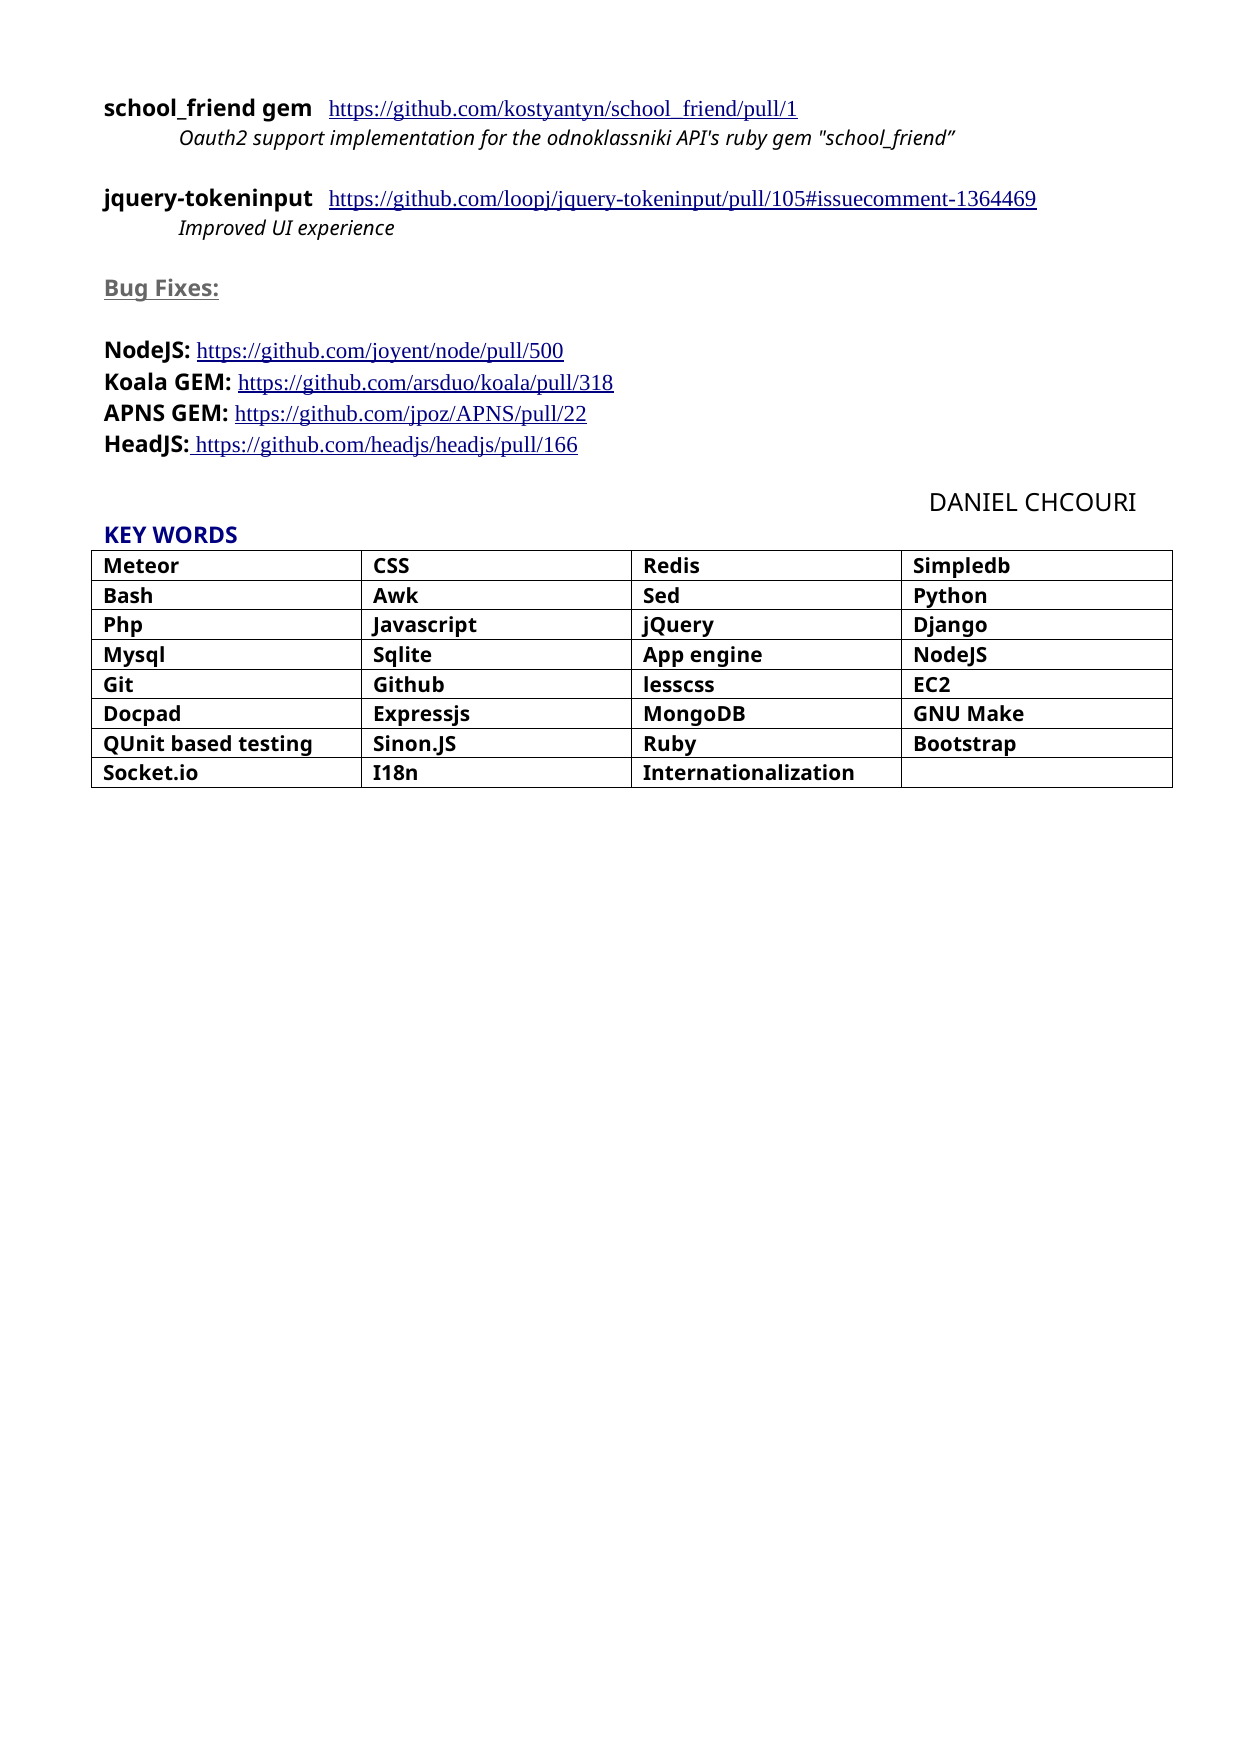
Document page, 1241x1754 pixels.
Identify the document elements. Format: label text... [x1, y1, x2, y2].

table_header Meteor [92, 551, 361, 580]
table_cell Internationalization [632, 758, 901, 787]
table_cell GNU Make [902, 699, 1172, 728]
subtitle Koala GEM: https://github.com/arsduo/koala/pull/318 [103, 366, 1137, 397]
table_cell Git [92, 670, 361, 698]
table_cell [902, 758, 1172, 787]
table_cell MongoDB [632, 699, 901, 728]
table_cell EC2 [902, 670, 1172, 698]
table_cell Bootstrap [902, 729, 1172, 757]
table_cell App engine [632, 640, 901, 668]
subtitle KEY WORDS [103, 519, 1137, 550]
table_cell Django [902, 610, 1172, 639]
table_cell I18n [362, 758, 631, 787]
table_cell Socket.io [92, 758, 361, 787]
text Bug Fixes: [103, 272, 1137, 303]
table_cell Php [92, 610, 361, 639]
text DANIEL CHCOURI [103, 485, 1137, 519]
table_cell QUnit based testing [92, 729, 361, 757]
table_header CSS [362, 551, 631, 580]
table_cell Ruby [632, 729, 901, 757]
table_cell Sqlite [362, 640, 631, 668]
table_cell Github [362, 670, 631, 698]
table_cell Javascript [362, 610, 631, 639]
subtitle jquery-tokeninput https://github.com/loopj/jquery-tokeninput/pull/105#issuecomment-1364469 [103, 182, 1137, 213]
table_cell NodeJS [902, 640, 1172, 668]
table_cell Sinon.JS [362, 729, 631, 757]
subtitle APNS GEM: https://github.com/jpoz/APNS/pull/22 [103, 397, 1137, 428]
table_cell jQuery [632, 610, 901, 639]
table_cell Docpad [92, 699, 361, 728]
table_cell Python [902, 581, 1172, 609]
subtitle HeadJS: https://github.com/headjs/headjs/pull/166 [103, 428, 1137, 459]
table_cell lesscss [632, 670, 901, 698]
table_cell Mysql [92, 640, 361, 668]
subtitle school_friend gem https://github.com/kostyantyn/school_friend/pull/1 [103, 92, 1137, 123]
table_cell Expressjs [362, 699, 631, 728]
subtitle Oauth2 support implementation for the odnoklassniki API's ruby gem "school_friend” [103, 123, 1137, 151]
table_cell Awk [362, 581, 631, 609]
subtitle Improved UI experience [103, 213, 1137, 241]
table_header Redis [632, 551, 901, 580]
table_cell Sed [632, 581, 901, 609]
table_cell Bash [92, 581, 361, 609]
subtitle NodeJS: https://github.com/joyent/node/pull/500 [103, 334, 1137, 366]
table_header Simpledb [902, 551, 1172, 580]
